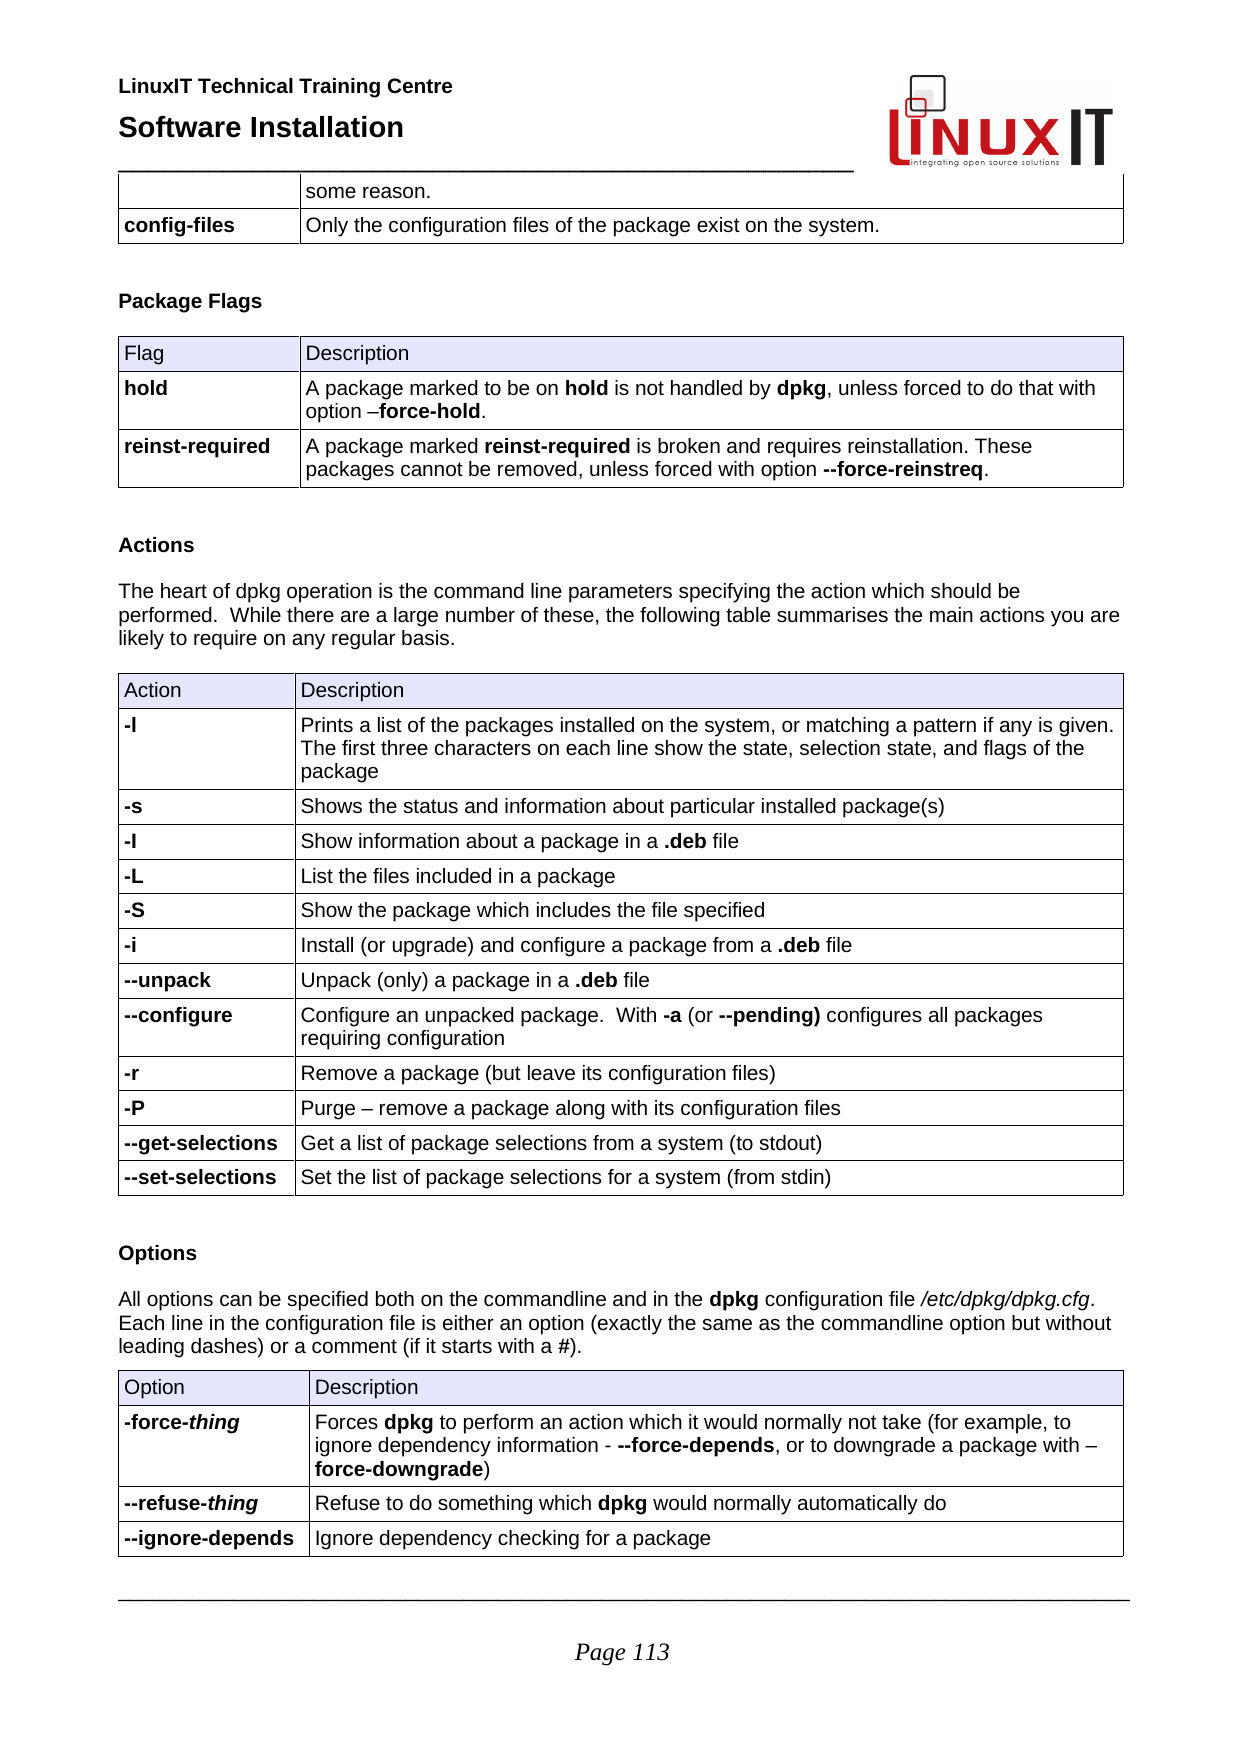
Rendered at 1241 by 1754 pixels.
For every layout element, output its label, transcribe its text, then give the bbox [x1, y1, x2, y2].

table_cell Remove a package (but leave its configuration files) [296, 1057, 1123, 1090]
table_cell Set the list of package selections for a system (from stdin) [296, 1161, 1123, 1195]
table_cell Show information about a package in a .deb file [296, 825, 1123, 859]
table_cell some reason. [301, 174, 1123, 208]
table_cell --get-selections [119, 1126, 294, 1160]
table_cell --unpack [119, 964, 294, 998]
table_header Description [310, 1371, 1123, 1405]
table_cell Purge – remove a package along with its configuration files [296, 1091, 1123, 1125]
table_cell -l [119, 709, 294, 789]
table_header Description [296, 674, 1123, 708]
picture [889, 75, 1113, 169]
table_cell --configure [119, 999, 294, 1056]
table_cell Show the package which includes the file specified [296, 894, 1123, 928]
table_header Flag [119, 337, 299, 371]
table_cell [119, 174, 299, 208]
table_cell Configure an unpacked package. With -a (or --pending) configures all packages requiring configuration [296, 999, 1123, 1056]
table_cell -P [119, 1091, 294, 1125]
text All options can be specified both on the commandline and in the dpkg configuration file /etc/dpkg/dpkg.cfg. Each line in the configuration file is either an option (exactly the same as the commandline option but without leading dashes) or a comment (if it starts with a #). [118, 1288, 1122, 1358]
table_cell config-files [119, 209, 299, 243]
text Options [118, 1241, 1122, 1265]
table_cell -force-thing [119, 1406, 309, 1486]
table_cell Refuse to do something which dpkg would normally automatically do [310, 1487, 1123, 1521]
table_cell -r [119, 1057, 294, 1090]
table_cell reinst-required [119, 430, 299, 487]
table_cell --refuse-thing [119, 1487, 309, 1521]
table_cell --set-selections [119, 1161, 294, 1195]
table_header Option [119, 1371, 309, 1405]
table_cell -L [119, 860, 294, 893]
table_cell Install (or upgrade) and configure a package from a .deb file [296, 929, 1123, 963]
table_cell -s [119, 790, 294, 824]
text Package Flags [118, 290, 1122, 313]
table_cell Get a list of package selections from a system (to stdout) [296, 1126, 1123, 1160]
table_cell hold [119, 372, 299, 429]
table_cell Shows the status and information about particular installed package(s) [296, 790, 1123, 824]
table_cell A package marked reinst-required is broken and requires reinstallation. These packages cannot be removed, unless forced with option --force-reinstreq. [301, 430, 1123, 487]
table_cell Prints a list of the packages installed on the system, or matching a pattern if any is given. The first three characters on each line show the state, selection state, and flags of the package [296, 709, 1123, 789]
table_cell -i [119, 929, 294, 963]
table_cell Forces dpkg to perform an action which it would normally not take (for example, to ignore dependency information - --force-depends, or to downgrade a package with –force-downgrade) [310, 1406, 1123, 1486]
table_header Description [301, 337, 1123, 371]
table_cell -S [119, 894, 294, 928]
table_cell A package marked to be on hold is not handled by dpkg, unless forced to do that with option –force-hold. [301, 372, 1123, 429]
table_cell Ignore dependency checking for a package [310, 1522, 1123, 1556]
table_cell List the files included in a package [296, 860, 1123, 893]
table_header Action [119, 674, 294, 708]
table_cell -I [119, 825, 294, 859]
text Actions [118, 533, 1122, 557]
table_cell Only the configuration files of the package exist on the system. [301, 209, 1123, 243]
table_cell Unpack (only) a package in a .deb file [296, 964, 1123, 998]
table_cell --ignore-depends [119, 1522, 309, 1556]
text The heart of dpkg operation is the command line parameters specifying the action which should be performed. While there are a large number of these, the following table summarises the main actions you are likely to require on any regular basis. [118, 580, 1122, 650]
